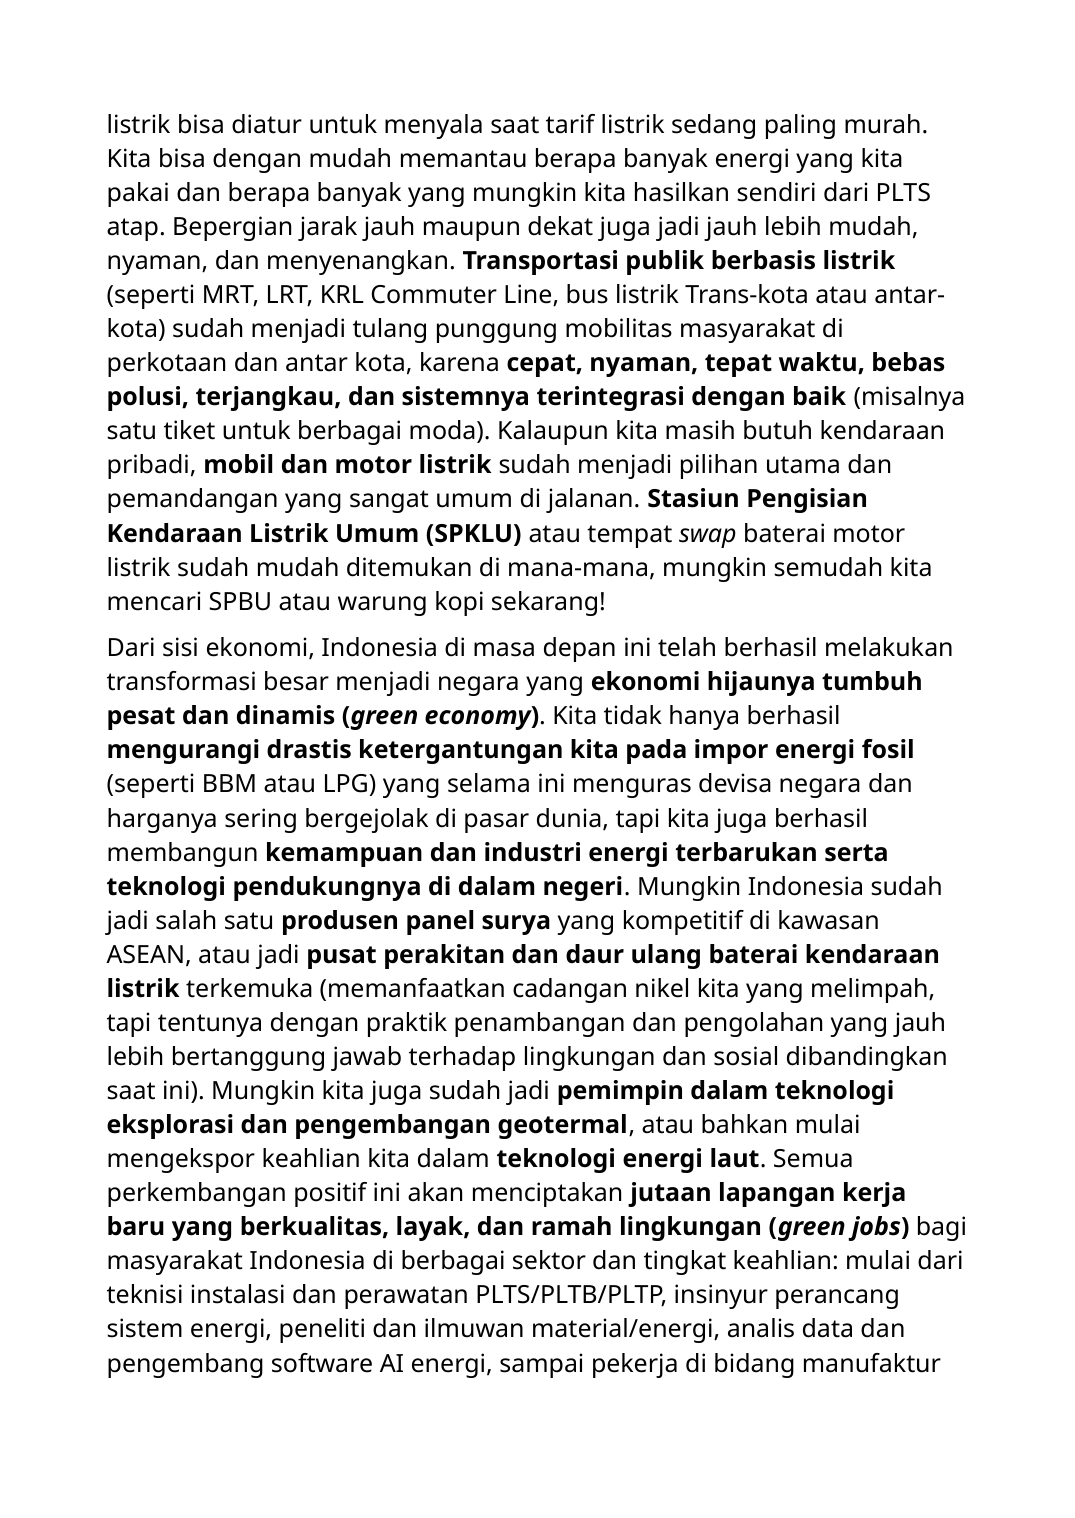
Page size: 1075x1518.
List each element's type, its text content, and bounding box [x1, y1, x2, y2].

text Dari sisi ekonomi, Indonesia di masa depan ini telah berhasil melakukan transformasi besar menjadi negara yang ekonomi hijaunya tumbuh pesat dan dinamis (green economy). Kita tidak hanya berhasil mengurangi drastis ketergantungan kita pada impor energi fosil (seperti BBM atau LPG) yang selama ini menguras devisa negara dan harganya sering bergejolak di pasar dunia, tapi kita juga berhasil membangun kemampuan dan industri energi terbarukan serta teknologi pendukungnya di dalam negeri. Mungkin Indonesia sudah jadi salah satu produsen panel surya yang kompetitif di kawasan ASEAN, atau jadi pusat perakitan dan daur ulang baterai kendaraan listrik terkemuka (memanfaatkan cadangan nikel kita yang melimpah, tapi tentunya dengan praktik penambangan dan pengolahan yang jauh lebih bertanggung jawab terhadap lingkungan dan sosial dibandingkan saat ini). Mungkin kita juga sudah jadi pemimpin dalam teknologi eksplorasi dan pengembangan geotermal, atau bahkan mulai mengekspor keahlian kita dalam teknologi energi laut. Semua perkembangan positif ini akan menciptakan jutaan lapangan kerja baru yang berkualitas, layak, dan ramah lingkungan (green jobs) bagi masyarakat Indonesia di berbagai sektor dan tingkat keahlian: mulai dari teknisi instalasi dan perawatan PLTS/PLTB/PLTP, insinyur perancang sistem energi, peneliti dan ilmuwan material/energi, analis data dan pengembang software AI energi, sampai pekerja di bidang manufaktur [106, 630, 968, 1379]
text listrik bisa diatur untuk menyala saat tarif listrik sedang paling murah. Kita bisa dengan mudah memantau berapa banyak energi yang kita pakai dan berapa banyak yang mungkin kita hasilkan sendiri dari PLTS atap. Bepergian jarak jauh maupun dekat juga jadi jauh lebih mudah, nyaman, dan menyenangkan. Transportasi publik berbasis listrik (seperti MRT, LRT, KRL Commuter Line, bus listrik Trans-kota atau antar-kota) sudah menjadi tulang punggung mobilitas masyarakat di perkotaan dan antar kota, karena cepat, nyaman, tepat waktu, bebas polusi, terjangkau, dan sistemnya terintegrasi dengan baik (misalnya satu tiket untuk berbagai moda). Kalaupun kita masih butuh kendaraan pribadi, mobil dan motor listrik sudah menjadi pilihan utama dan pemandangan yang sangat umum di jalanan. Stasiun Pengisian Kendaraan Listrik Umum (SPKLU) atau tempat swap baterai motor listrik sudah mudah ditemukan di mana-mana, mungkin semudah kita mencari SPBU atau warung kopi sekarang! [106, 106, 968, 617]
